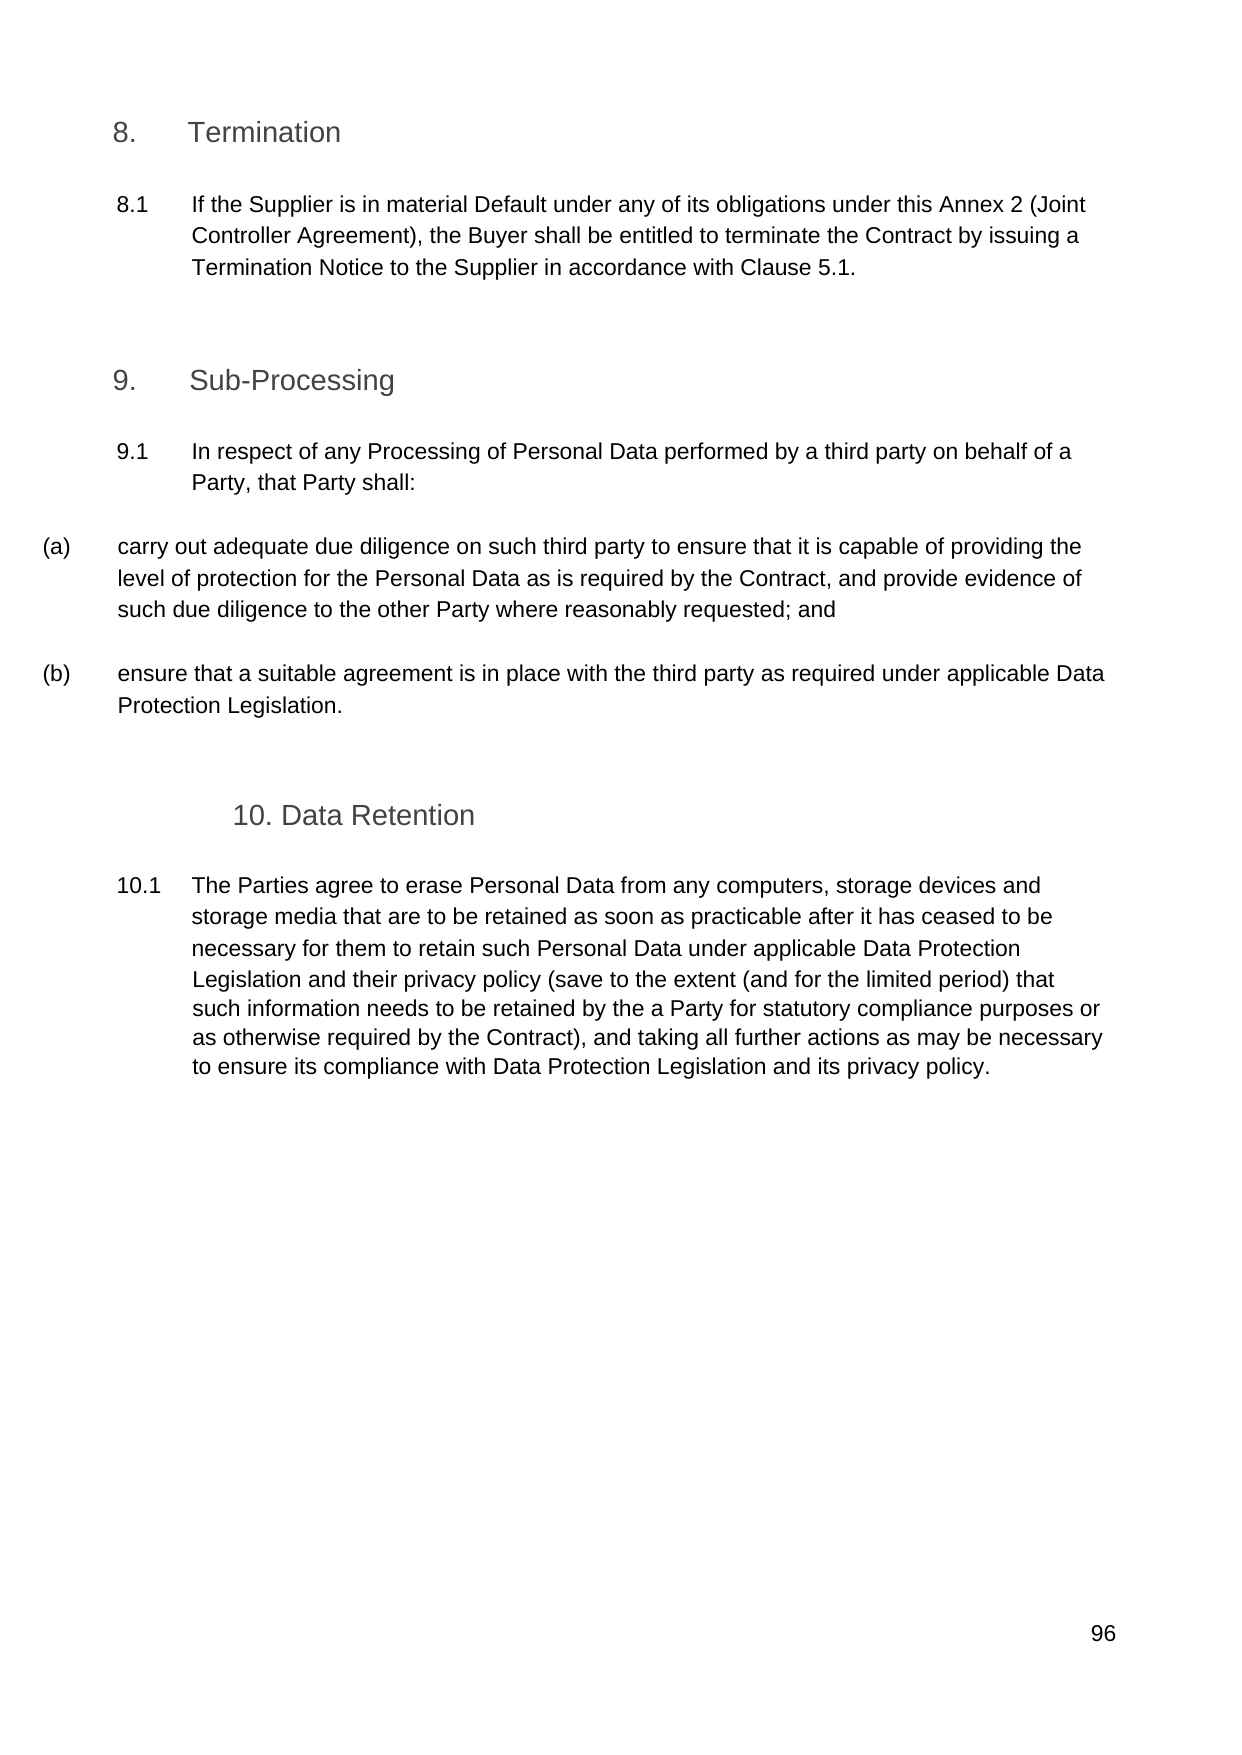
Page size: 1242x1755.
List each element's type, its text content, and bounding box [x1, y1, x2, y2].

text Legislation and their privacy policy (save to the extent (and for the limited period) that such information needs to be retained by the a Party for statutory compliance purposes or as otherwise required by the Contract), and taking all further actions as may be necessary to ensure its compliance with Data Protection Legislation and its privacy policy. [192, 966, 1109, 1079]
text 10.1 The Parties agree to erase Personal Data from any computers, storage devices and storage media that are to be retained as soon as practicable after it has ceased to be necessary for them to retain such Personal Data under applicable Data Protection [116, 872, 1121, 961]
list carry out adequate due diligence on such third party to ensure that it is capable of providing the level of protection for the Personal Data as is required by the Contract, and provide evidence of such due diligence to the other Party where reasonably requested; and [42, 533, 1121, 623]
list ensure that a suitable agreement is in place with the third party as required under applicable Data Protection Legislation. [42, 660, 1121, 718]
subtitle 9. Sub-Processing [0, 363, 1122, 396]
subtitle 8. Termination [0, 116, 1122, 149]
text 8.1 If the Supplier is in material Default under any of its obligations under this Annex 2 (Joint Controller Agreement), the Buyer shall be entitled to terminate the Contract by issuing a Termination Notice to the Supplier in accordance with Clause 5.1. [116, 191, 1121, 280]
subtitle 10. Data Retention [116, 798, 1122, 831]
text 9.1 In respect of any Processing of Personal Data performed by a third party on behalf of a Party, that Party shall: [116, 438, 1121, 496]
